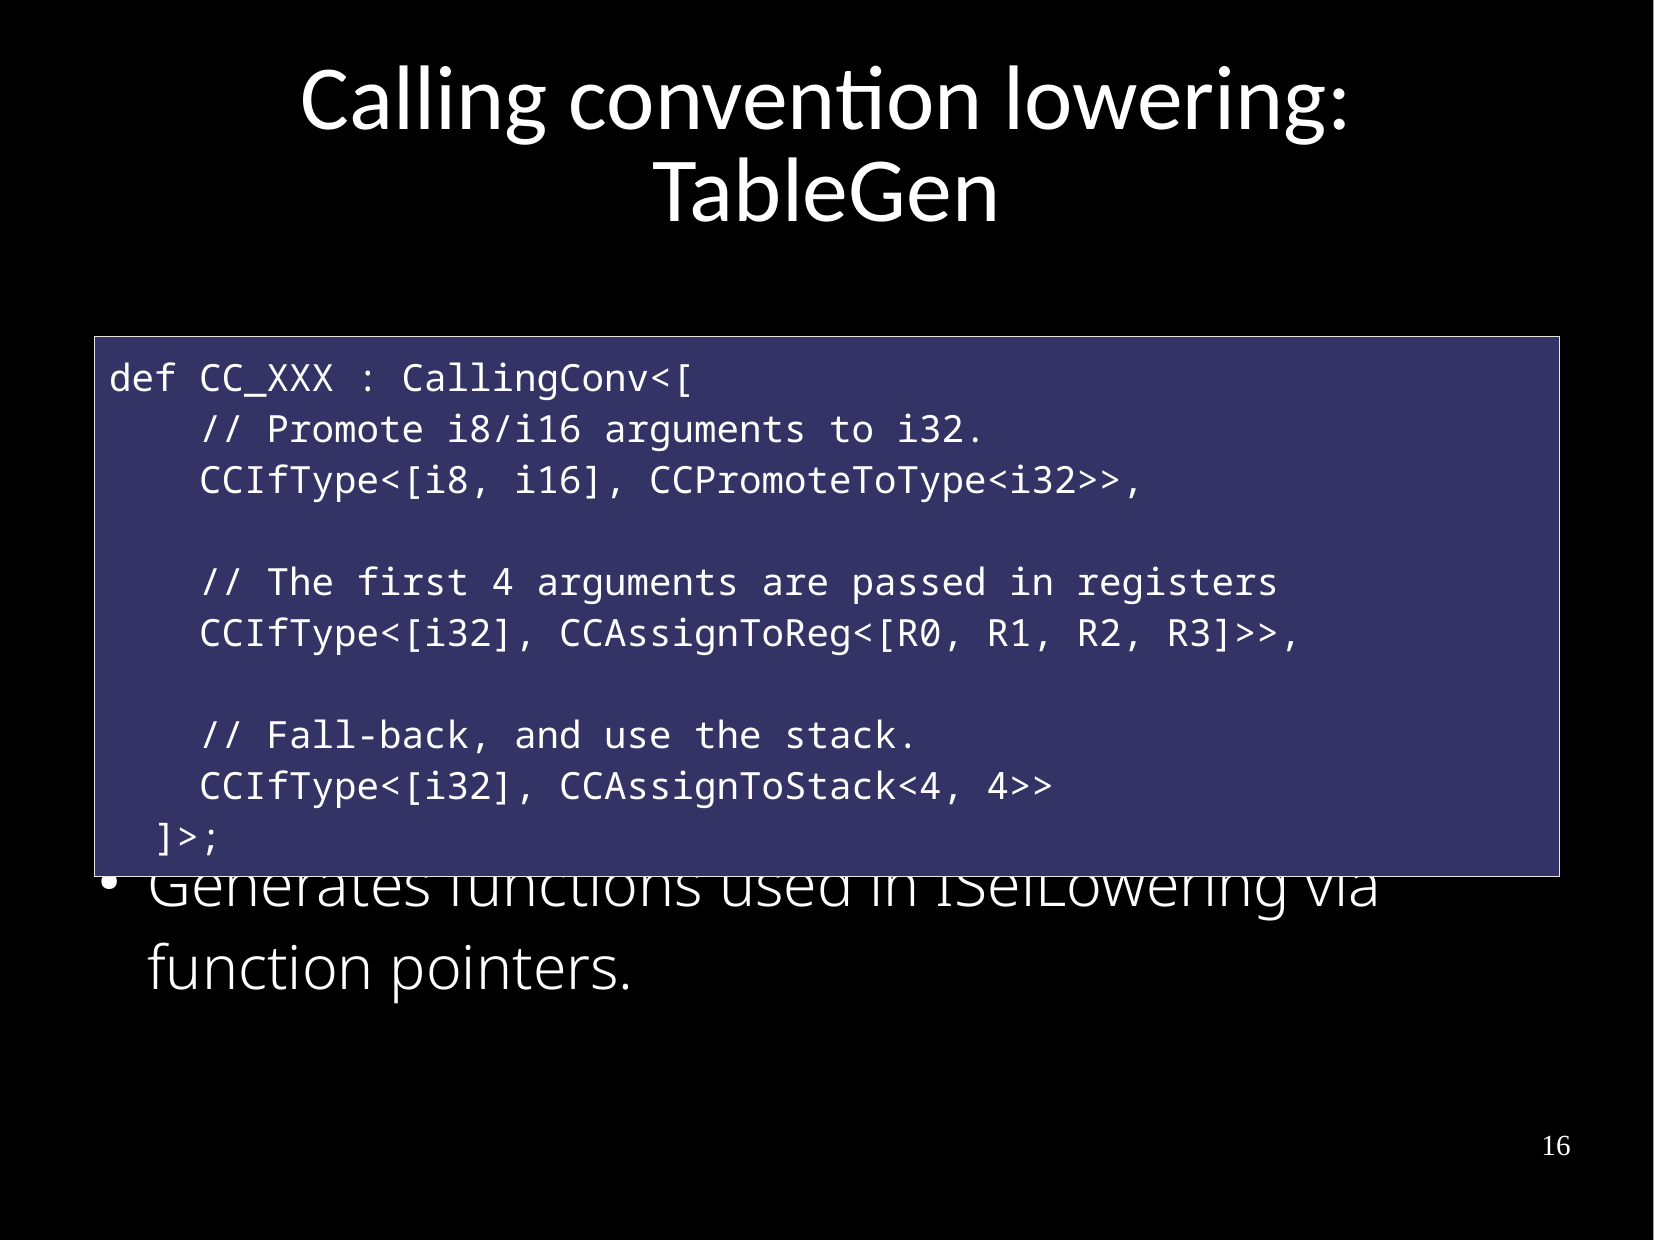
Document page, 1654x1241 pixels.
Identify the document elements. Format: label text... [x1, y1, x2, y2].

text_box def CC_XXX : CallingConv<[ // Promote i8/i16 arguments to i32. CCIfType<[i8, i16], CCPromoteToType<i32>>, // The first 4 arguments are passed in registers CCIfType<[i32], CCAssignToReg<[R0, R1, R2, R3]>>, // Fall-back, and use the stack. CCIfType<[i32], CCAssignToStack<4, 4>> ]>; [94, 336, 1560, 762]
list Generates functions used in ISelLowering via function pointers. [82, 732, 1571, 1009]
title Calling convention lowering: TableGen [82, 49, 1571, 257]
